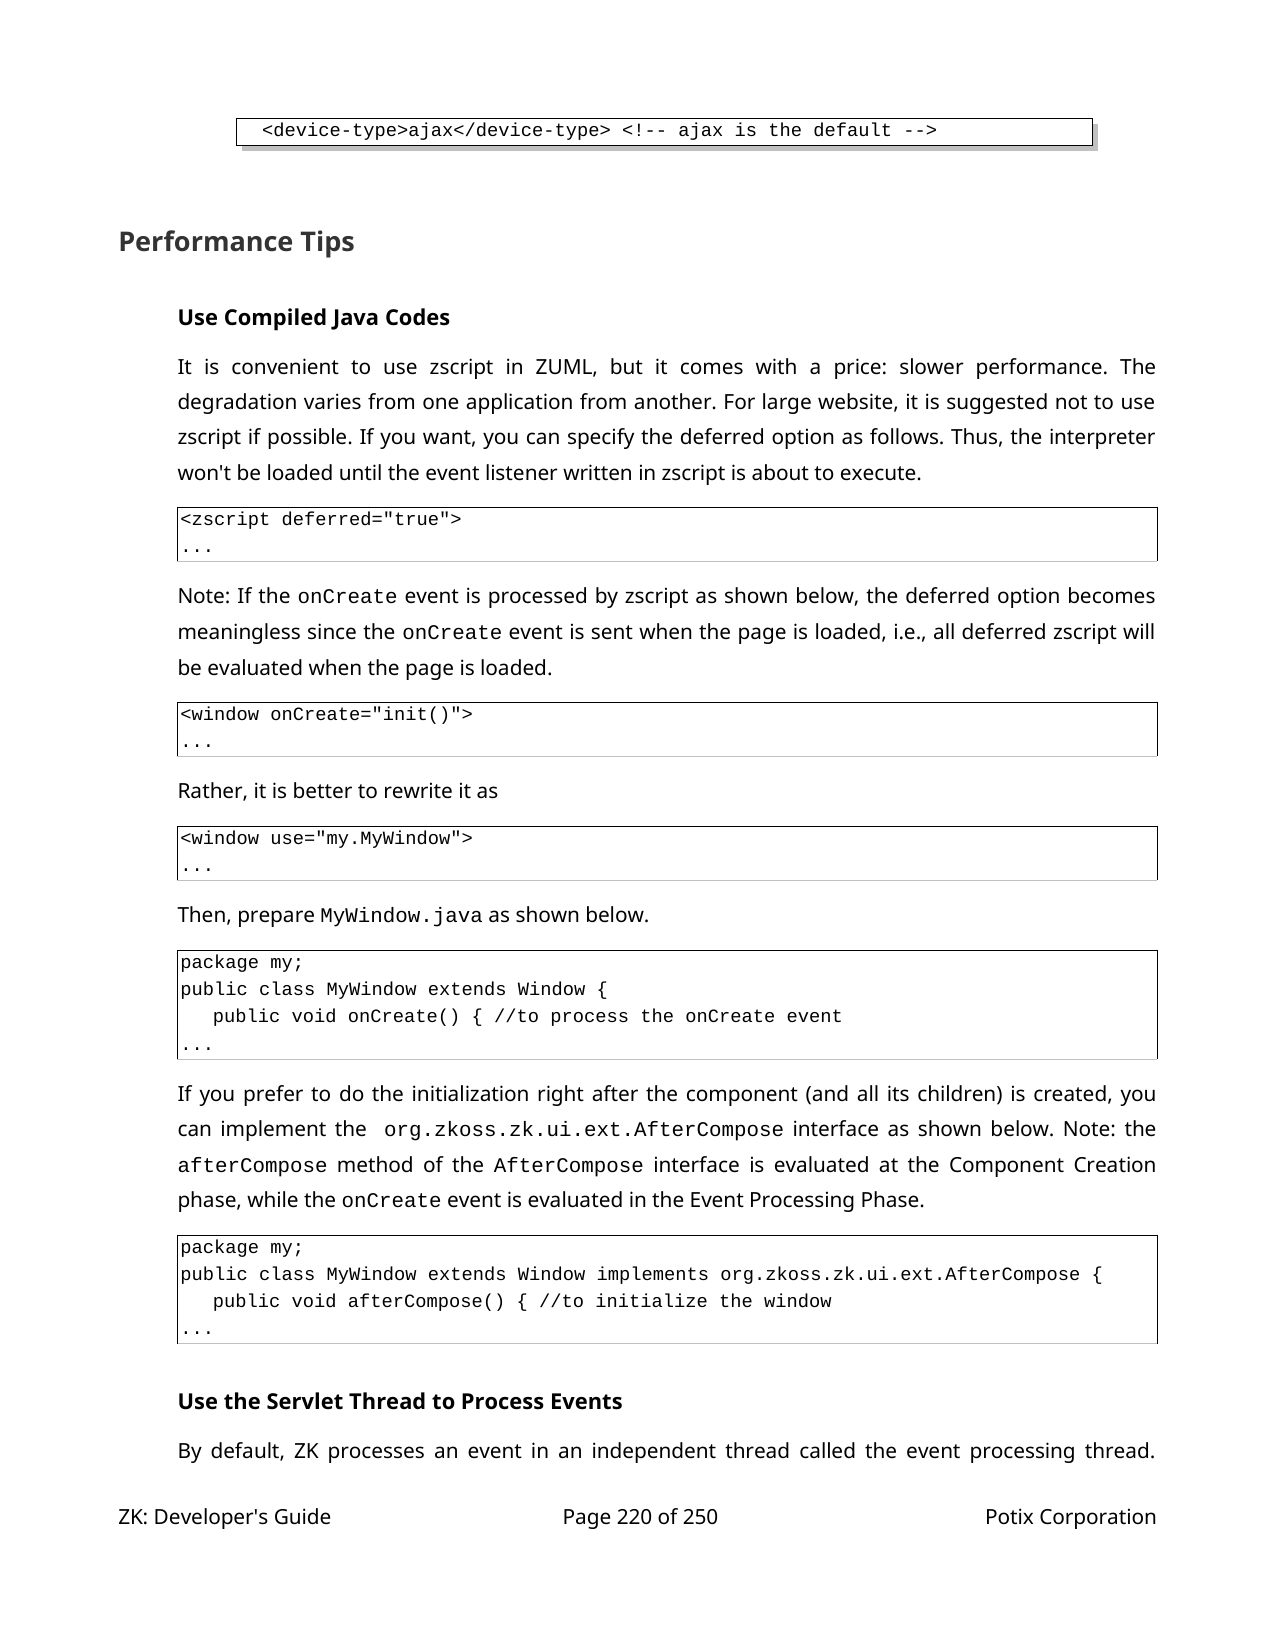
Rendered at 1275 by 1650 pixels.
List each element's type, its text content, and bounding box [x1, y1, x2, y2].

subtitle Use Compiled Java Codes [177, 301, 1157, 331]
text public class MyWindow extends Window implements org.zkoss.zk.ui.ext.AfterCompose { [178, 1262, 1157, 1286]
text public class MyWindow extends Window { [178, 977, 1157, 1001]
text package my; [178, 1236, 1157, 1259]
text Then, prepare MyWindow.java as shown below. [177, 901, 1157, 929]
text public void afterCompose() { //to initialize the window [178, 1289, 1157, 1313]
text <zscript deferred="true"> [178, 508, 1157, 531]
text If you prefer to do the initialization right after the component (and all its children) is created, you can implement the org.zkoss.zk.ui.ext.AfterCompose interface as shown below. Note: the afterCompose method of the AfterCompose interface is evaluated at the Component Creation phase, while the onCreate event is evaluated in the Event Processing Phase. [177, 1079, 1157, 1214]
text ... [178, 1031, 1157, 1059]
subtitle Performance Tips [118, 222, 1157, 259]
text It is convenient to use zscript in ZUML, but it comes with a price: slower performance. The degradation varies from one application from another. For large website, it is suggested not to use zscript if possible. If you want, you can specify the deferred option as follows. Thus, the interpreter won't be loaded until the event listener written in zscript is about to execute. [177, 352, 1157, 486]
text Note: If the onCreate event is processed by zscript as shown below, the deferred option becomes meaningless since the onCreate event is sent when the page is loaded, i.e., all deferred zscript will be evaluated when the page is loaded. [177, 582, 1157, 681]
text Rather, it is better to rewrite it as [177, 777, 1157, 805]
text public void onCreate() { //to process the onCreate event [178, 1004, 1157, 1028]
text <window use="my.MyWindow"> [178, 827, 1157, 850]
text <device-type>ajax</device-type> <!-- ajax is the default --> [237, 119, 1092, 145]
text By default, ZK processes an event in an independent thread called the event processing thread. [177, 1437, 1157, 1465]
text <window onCreate="init()"> [178, 703, 1157, 726]
text ... [178, 729, 1157, 756]
subtitle Use the Servlet Thread to Process Events [177, 1386, 1157, 1416]
text ... [178, 1316, 1157, 1343]
text package my; [178, 951, 1157, 974]
text ... [178, 853, 1157, 880]
text ... [178, 534, 1157, 561]
